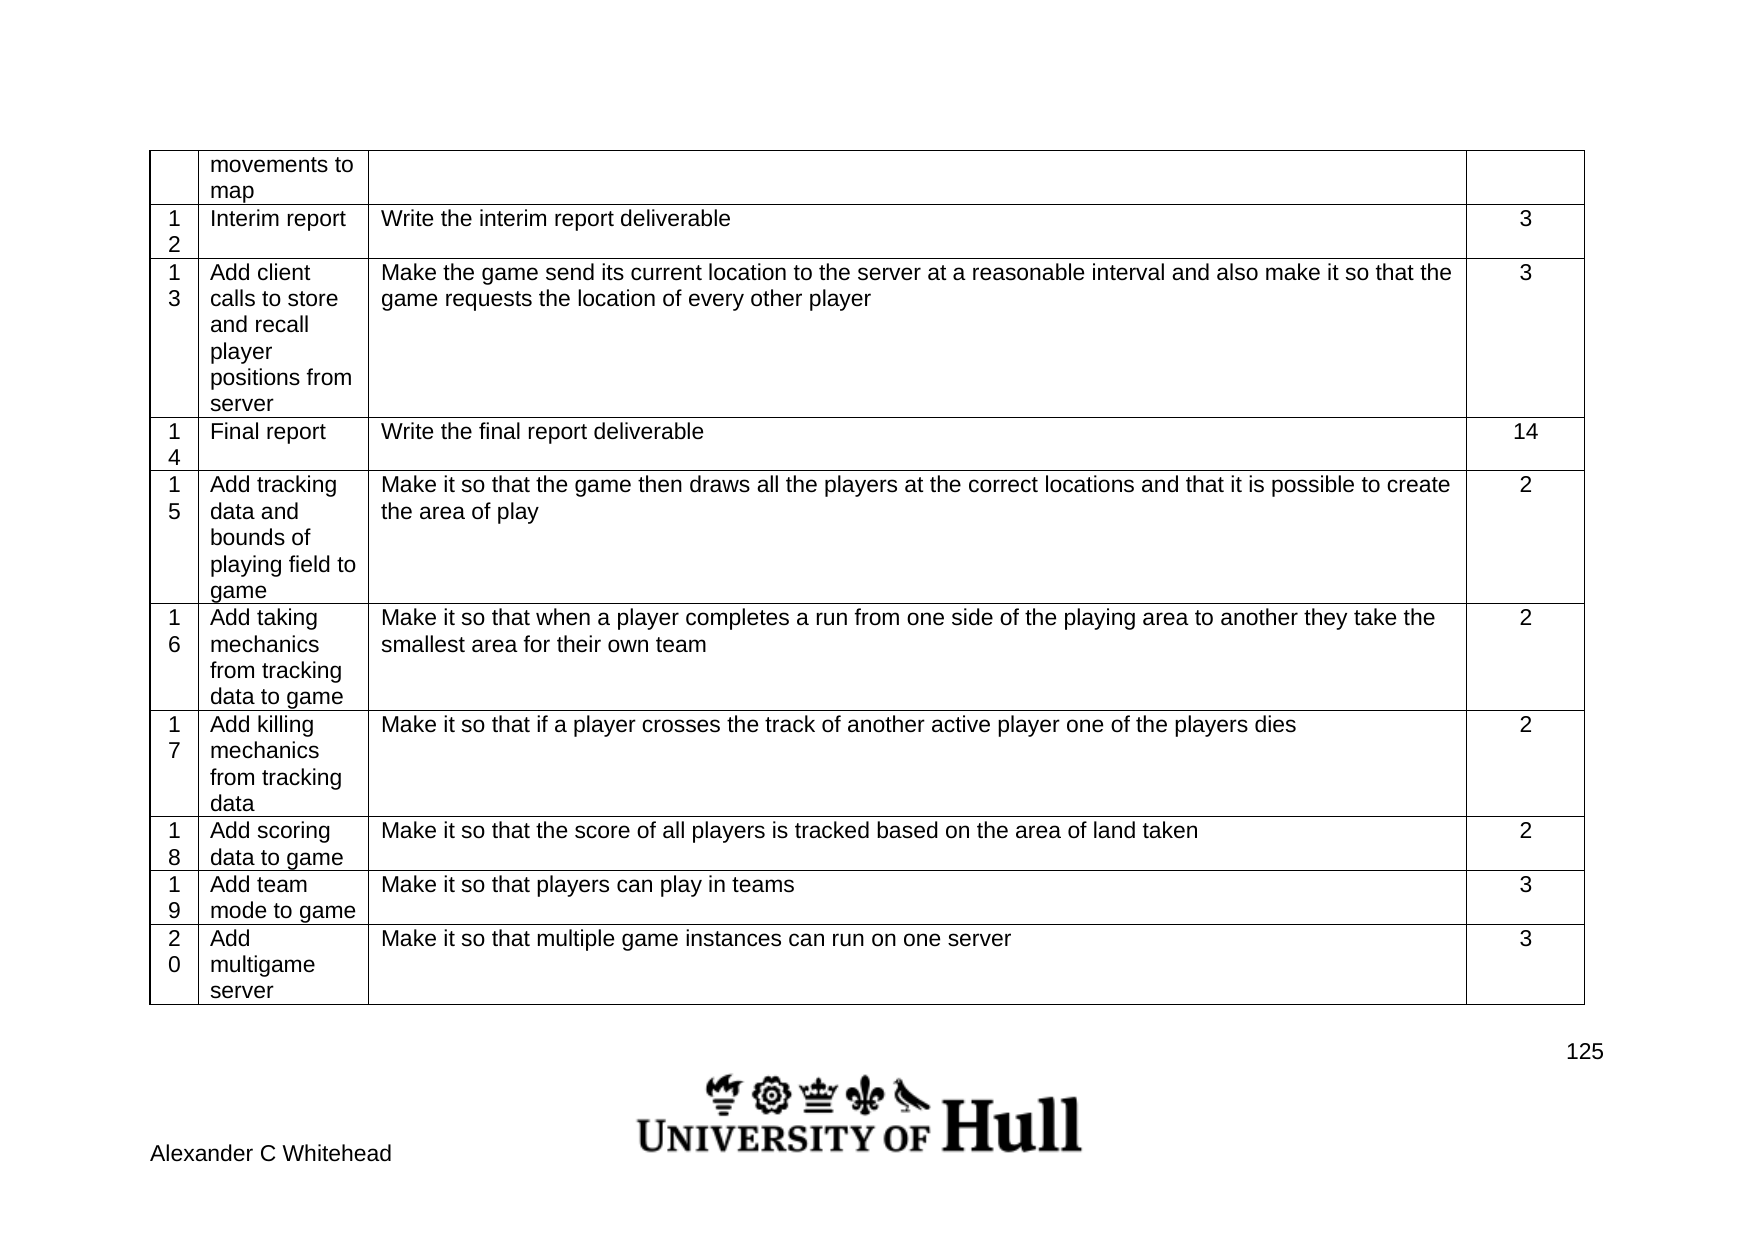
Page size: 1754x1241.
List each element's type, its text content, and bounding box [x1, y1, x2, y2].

table_cell Add killing mechanics from tracking data [199, 711, 368, 816]
table_cell 18 [151, 817, 198, 870]
table_cell 17 [151, 711, 198, 816]
table_cell 3 [1467, 205, 1584, 257]
table_cell [369, 151, 1466, 204]
table_cell Make it so that players can play in teams [369, 871, 1466, 924]
table_cell Make it so that when a player completes a run from one side of the playing area to another they take the smallest area for their own team [369, 604, 1466, 710]
table_cell Add multigame server [199, 925, 368, 1004]
table_cell 19 [151, 871, 198, 924]
table_cell 2 [1467, 711, 1584, 816]
table_cell 14 [1467, 418, 1584, 470]
table_cell Write the interim report deliverable [369, 205, 1466, 257]
table_cell [151, 151, 198, 204]
table_cell Make it so that the score of all players is tracked based on the area of land taken [369, 817, 1466, 870]
table_cell 3 [1467, 925, 1584, 1004]
table_cell 2 [1467, 471, 1584, 603]
table_cell Add taking mechanics from tracking data to game [199, 604, 368, 710]
table_cell Make the game send its current location to the server at a reasonable interval and also make it so that the game requests the location of every other player [369, 259, 1466, 417]
table_cell 3 [1467, 871, 1584, 924]
table_cell Interim report [199, 205, 368, 257]
table_cell 2 [1467, 817, 1584, 870]
table_cell Add scoring data to game [199, 817, 368, 870]
table_cell 12 [151, 205, 198, 257]
table_cell Add team mode to game [199, 871, 368, 924]
table_cell Make it so that if a player crosses the track of another active player one of the players dies [369, 711, 1466, 816]
table_cell 13 [151, 259, 198, 417]
table_cell Make it so that the game then draws all the players at the correct locations and that it is possible to create the area of play [369, 471, 1466, 603]
table_cell [1467, 151, 1584, 204]
table_cell 20 [151, 925, 198, 1004]
table_cell movements to map [199, 151, 368, 204]
table_cell 14 [151, 418, 198, 470]
table_cell 2 [1467, 604, 1584, 710]
table_cell 16 [151, 604, 198, 710]
picture [630, 1064, 1091, 1162]
table_cell Add tracking data and bounds of playing field to game [199, 471, 368, 603]
table_cell Add client calls to store and recall player positions from server [199, 259, 368, 417]
table_cell Write the final report deliverable [369, 418, 1466, 470]
table_cell 3 [1467, 259, 1584, 417]
table_cell Final report [199, 418, 368, 470]
table_cell Make it so that multiple game instances can run on one server [369, 925, 1466, 1004]
table_cell 15 [151, 471, 198, 603]
